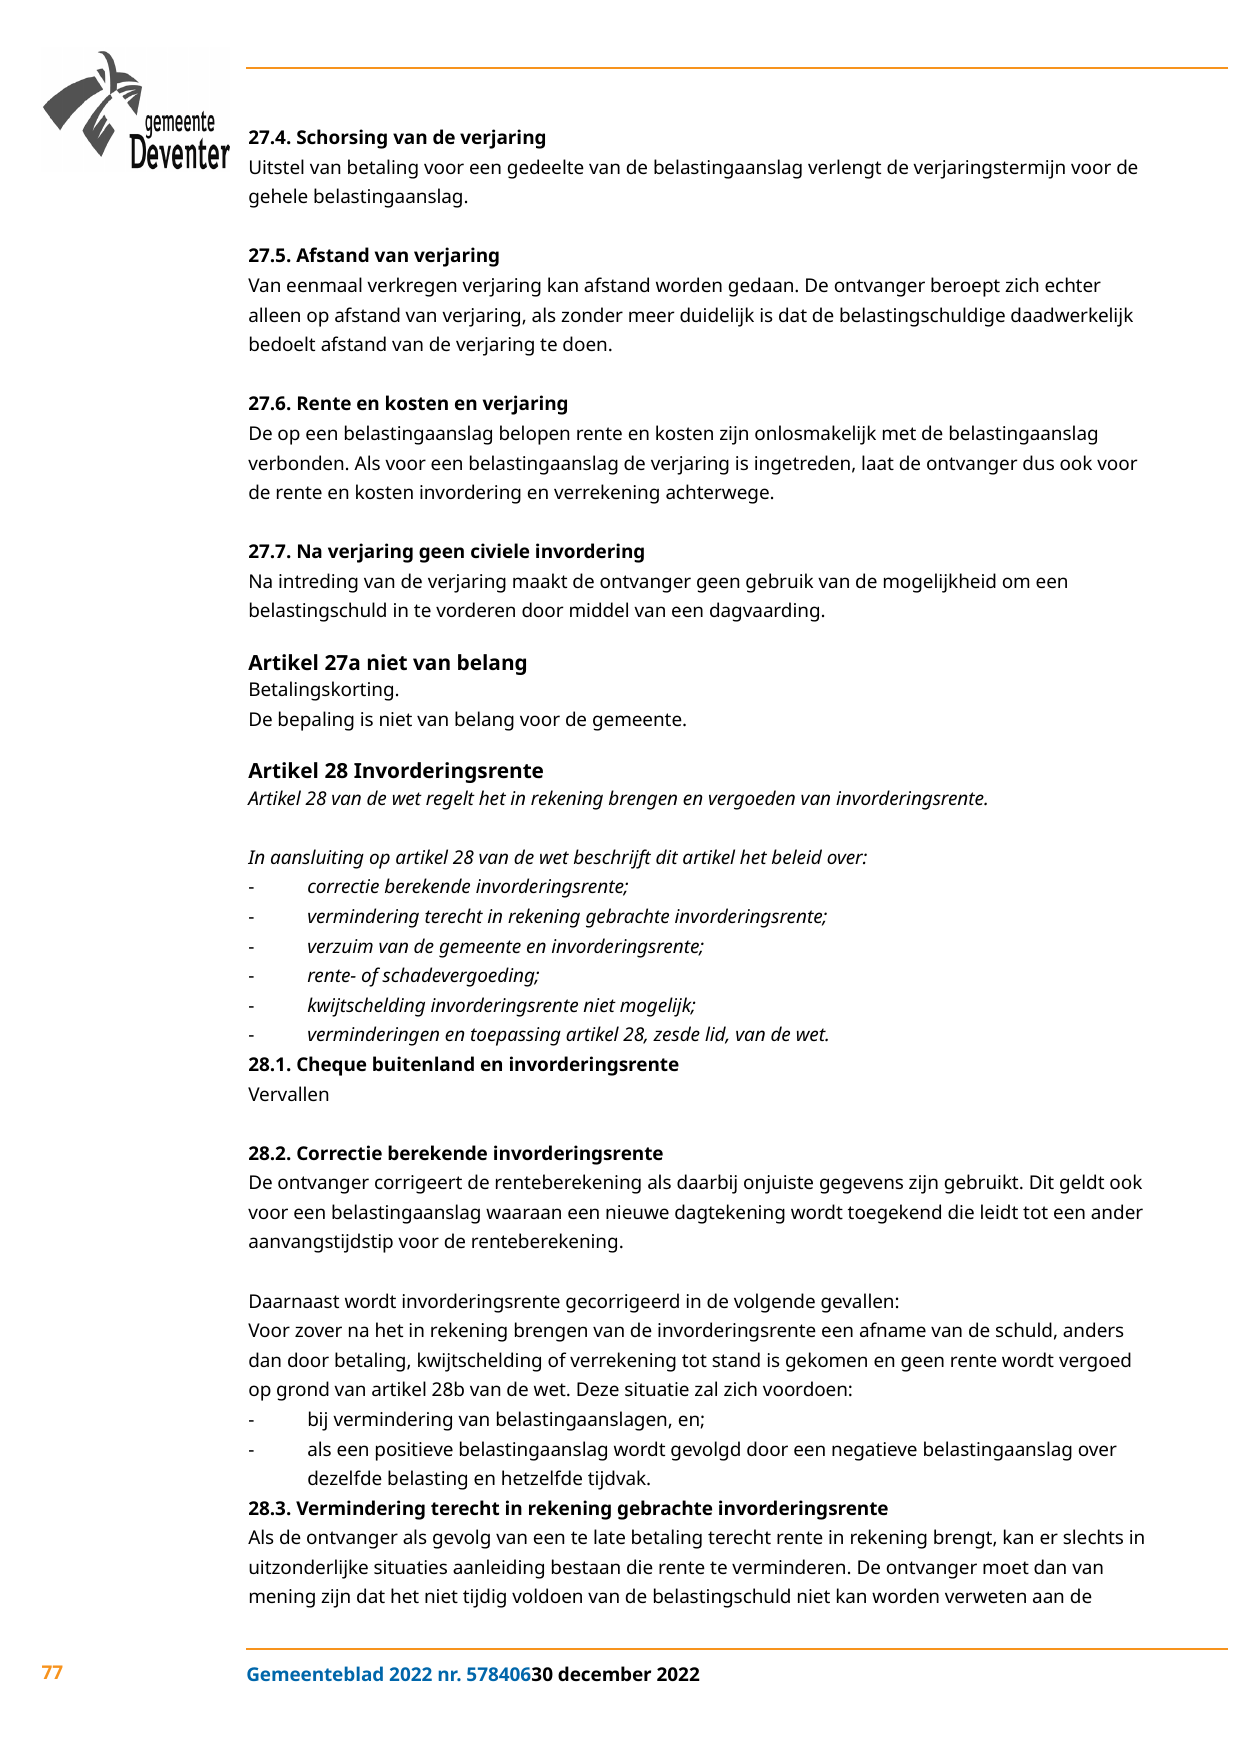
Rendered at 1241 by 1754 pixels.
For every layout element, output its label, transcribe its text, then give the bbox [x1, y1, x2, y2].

picture [41, 47, 231, 172]
text 27.6. Rente en kosten en verjaring [248, 391, 1152, 416]
text Artikel 27a niet van belang [248, 648, 1152, 677]
list kwijtschelding invorderingsrente niet mogelijk; [248, 992, 1152, 1018]
list verzuim van de gemeente en invorderingsrente; [248, 933, 1152, 959]
text 28.1. Cheque buitenland en invorderingsrente [248, 1051, 1152, 1077]
text Artikel 28 van de wet regelt het in rekening brengen en vergoeden van invorderingsrente. [248, 785, 1152, 811]
text De op een belastingaanslag belopen rente en kosten zijn onlosmakelijk met de belastingaanslag verbonden. Als voor een belastingaanslag de verjaring is ingetreden, laat de ontvanger dus ook voor de rente en kosten invordering en verrekening achterwege. [248, 420, 1152, 505]
list als een positieve belastingaanslag wordt gevolgd door een negatieve belastingaanslag over dezelfde belasting en hetzelfde tijdvak. [248, 1436, 1152, 1491]
text Als de ontvanger als gevolg van een te late betaling terecht rente in rekening brengt, kan er slechts in uitzonderlijke situaties aanleiding bestaan die rente te verminderen. De ontvanger moet dan van mening zijn dat het niet tijdig voldoen van de belastingschuld niet kan worden verweten aan de [248, 1524, 1152, 1609]
text Daarnaast wordt invorderingsrente gecorrigeerd in de volgende gevallen: [248, 1288, 1152, 1314]
text Vervallen [248, 1081, 1152, 1107]
text 28.2. Correctie berekende invorderingsrente [248, 1140, 1152, 1166]
text De ontvanger corrigeert de renteberekening als daarbij onjuiste gegevens zijn gebruikt. Dit geldt ook voor een belastingaanslag waaraan een nieuwe dagtekening wordt toegekend die leidt tot een ander aanvangstijdstip voor de renteberekening. [248, 1169, 1152, 1254]
list verminderingen en toepassing artikel 28, zesde lid, van de wet. [248, 1022, 1152, 1047]
text Na intreding van de verjaring maakt de ontvanger geen gebruik van de mogelijkheid om een belastingschuld in te vorderen door middel van een dagvaarding. [248, 568, 1152, 623]
text De bepaling is niet van belang voor de gemeente. [248, 706, 1152, 732]
list vermindering terecht in rekening gebrachte invorderingsrente; [248, 903, 1152, 929]
text 27.7. Na verjaring geen civiele invordering [248, 538, 1152, 564]
text In aansluiting op artikel 28 van de wet beschrijft dit artikel het beleid over: [248, 844, 1152, 870]
text Betalingskorting. [248, 677, 1152, 702]
text 28.3. Vermindering terecht in rekening gebrachte invorderingsrente [248, 1495, 1152, 1521]
text Voor zover na het in rekening brengen van de invorderingsrente een afname van de schuld, anders dan door betaling, kwijtschelding of verrekening tot stand is gekomen en geen rente wordt vergoed op grond van artikel 28b van de wet. Deze situatie zal zich voordoen: [248, 1317, 1152, 1402]
text Uitstel van betaling voor een gedeelte van de belastingaanslag verlengt de verjaringstermijn voor de gehele belastingaanslag. [248, 154, 1152, 209]
text Artikel 28 Invorderingsrente [248, 757, 1152, 785]
text 27.4. Schorsing van de verjaring [248, 124, 1152, 150]
list rente- of schadevergoeding; [248, 962, 1152, 988]
text Van eenmaal verkregen verjaring kan afstand worden gedaan. De ontvanger beroept zich echter alleen op afstand van verjaring, als zonder meer duidelijk is dat de belastingschuldige daadwerkelijk bedoelt afstand van de verjaring te doen. [248, 272, 1152, 357]
text 27.5. Afstand van verjaring [248, 243, 1152, 268]
list bij vermindering van belastingaanslagen, en; [248, 1406, 1152, 1432]
list correctie berekende invorderingsrente; [248, 874, 1152, 899]
